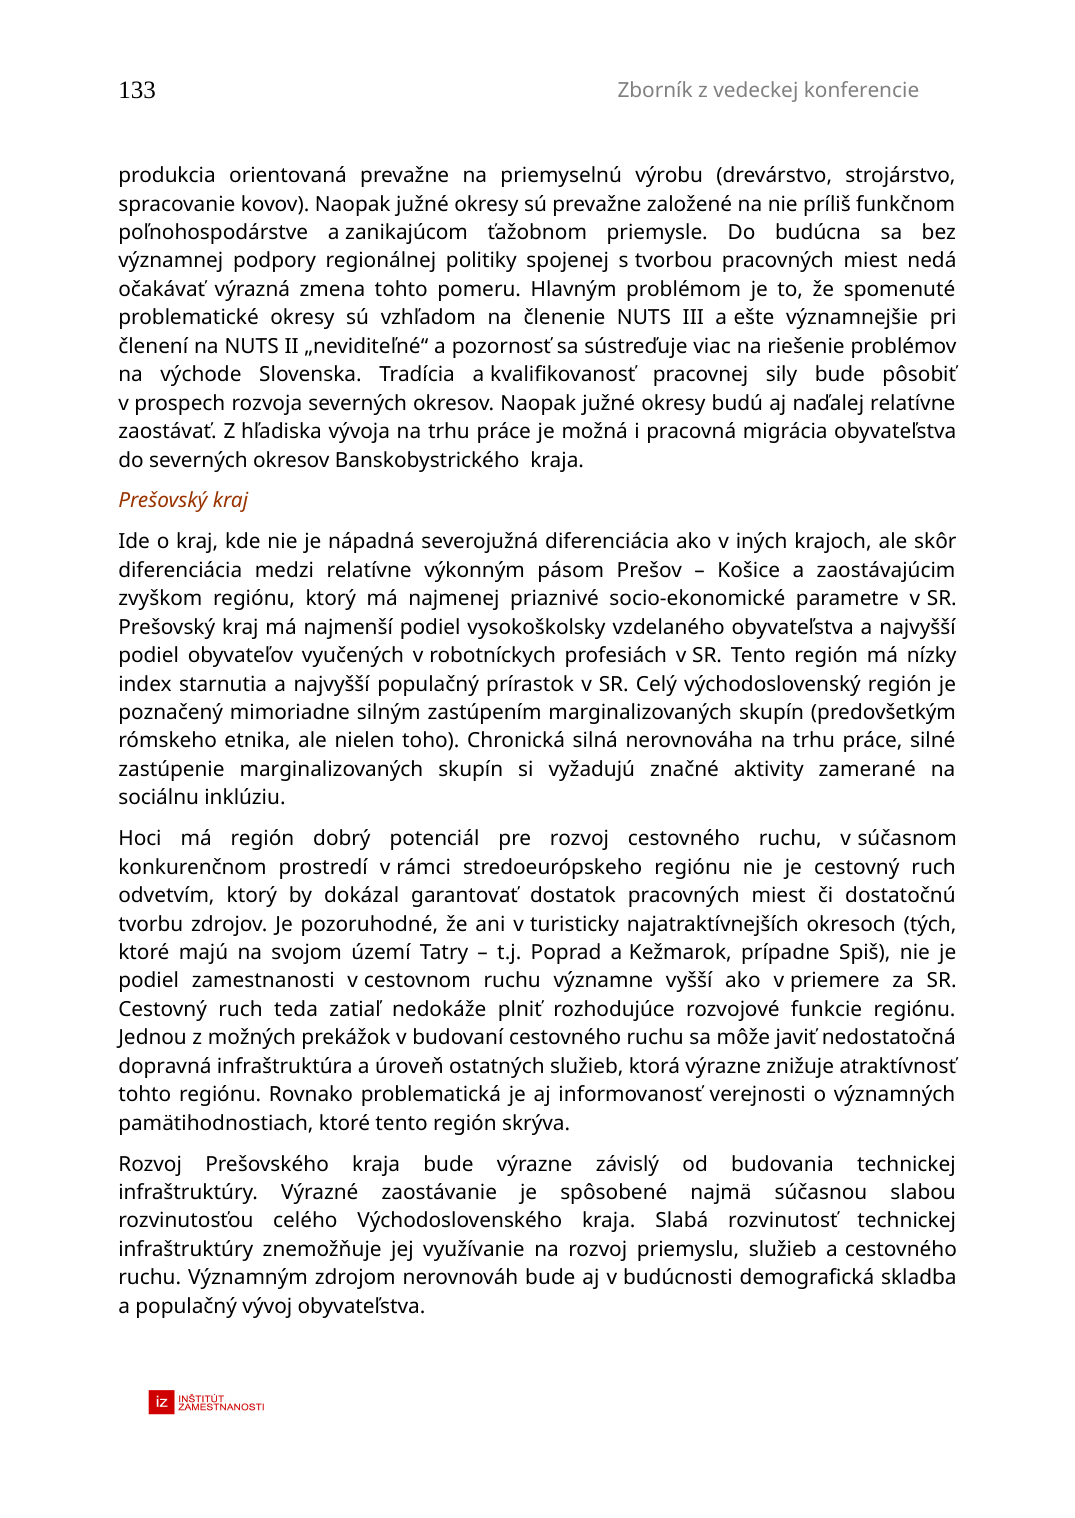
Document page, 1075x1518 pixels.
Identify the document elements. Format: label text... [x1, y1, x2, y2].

picture [134, 1370, 278, 1434]
text Rozvoj Prešovského kraja bude výrazne závislý od budovania technickej infraštruktúry. Výrazné zaostávanie je spôsobené najmä súčasnou slabou rozvinutosťou celého Východoslovenského kraja. Slabá rozvinutosť technickej infraštruktúry znemožňuje jej využívanie na rozvoj priemyslu, služieb a cestovného ruchu. Významným zdrojom nerovnováh bude aj v budúcnosti demografická skladba a populačný vývoj obyvateľstva. [118, 1149, 957, 1319]
text produkcia orientovaná prevažne na priemyselnú výrobu (drevárstvo, strojárstvo, spracovanie kovov). Naopak južné okresy sú prevažne založené na nie príliš funkčnom poľnohospodárstve a zanikajúcom ťažobnom priemysle. Do budúcna sa bez významnej podpory regionálnej politiky spojenej s tvorbou pracovných miest nedá očakávať výrazná zmena tohto pomeru. Hlavným problémom je to, že spomenuté problematické okresy sú vzhľadom na členenie NUTS III a ešte významnejšie pri členení na NUTS II „neviditeľné“ a pozornosť sa sústreďuje viac na riešenie problémov na východe Slovenska. Tradícia a kvalifikovanosť pracovnej sily bude pôsobiť v prospech rozvoja severných okresov. Naopak južné okresy budú aj naďalej relatívne zaostávať. Z hľadiska vývoja na trhu práce je možná i pracovná migrácia obyvateľstva do severných okresov Banskobystrického kraja. [118, 160, 957, 473]
text Hoci má región dobrý potenciál pre rozvoj cestovného ruchu, v súčasnom konkurenčnom prostredí v rámci stredoeurópskeho regiónu nie je cestovný ruch odvetvím, ktorý by dokázal garantovať dostatok pracovných miest či dostatočnú tvorbu zdrojov. Je pozoruhodné, že ani v turisticky najatraktívnejších okresoch (tých, ktoré majú na svojom území Tatry – t.j. Poprad a Kežmarok, prípadne Spiš), nie je podiel zamestnanosti v cestovnom ruchu významne vyšší ako v priemere za SR. Cestovný ruch teda zatiaľ nedokáže plniť rozhodujúce rozvojové funkcie regiónu. Jednou z možných prekážok v budovaní cestovného ruchu sa môže javiť nedostatočná dopravná infraštruktúra a úroveň ostatných služieb, ktorá výrazne znižuje atraktívnosť tohto regiónu. Rovnako problematická je aj informovanosť verejnosti o významných pamätihodnostiach, ktoré tento región skrýva. [118, 823, 957, 1136]
subtitle Prešovský kraj [118, 486, 957, 514]
text Ide o kraj, kde nie je nápadná severojužná diferenciácia ako v iných krajoch, ale skôr diferenciácia medzi relatívne výkonným pásom Prešov – Košice a zaostávajúcim zvyškom regiónu, ktorý má najmenej priaznivé socio-ekonomické parametre v SR. Prešovský kraj má najmenší podiel vysokoškolsky vzdelaného obyvateľstva a najvyšší podiel obyvateľov vyučených v robotníckych profesiách v SR. Tento región má nízky index starnutia a najvyšší populačný prírastok v SR. Celý východoslovenský región je poznačený mimoriadne silným zastúpením marginalizovaných skupín (predovšetkým rómskeho etnika, ale nielen toho). Chronická silná nerovnováha na trhu práce, silné zastúpenie marginalizovaných skupín si vyžadujú značné aktivity zamerané na sociálnu inklúziu. [118, 527, 957, 811]
